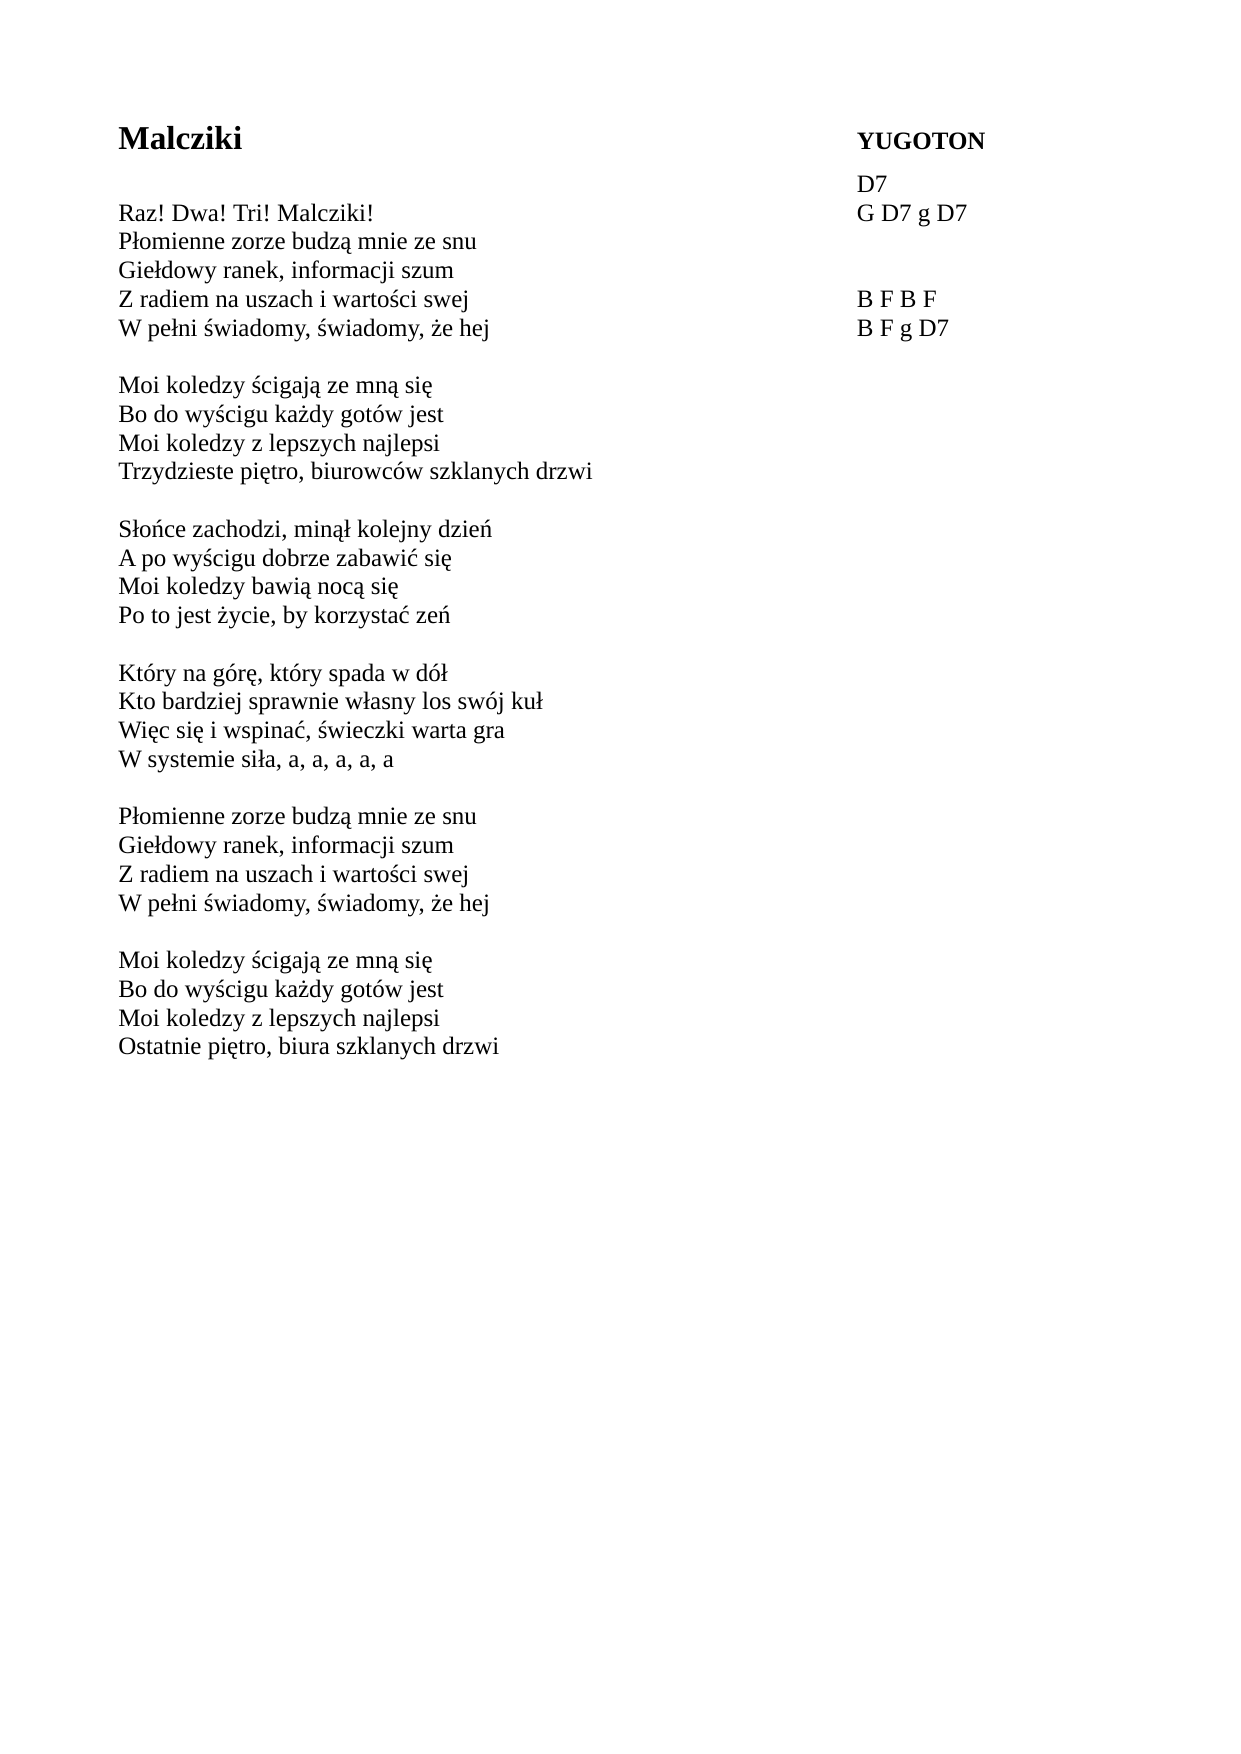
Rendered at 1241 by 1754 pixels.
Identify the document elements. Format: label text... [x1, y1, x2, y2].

text Bo do wyścigu każdy gotów jest [118, 399, 1122, 428]
text Giełdowy ranek, informacji szum [118, 830, 1122, 859]
text Który na górę, który spada w dół [118, 658, 1122, 686]
text Giełdowy ranek, informacji szum [118, 255, 1122, 284]
text Raz! Dwa! Tri! Malcziki! G D7 g D7 [118, 198, 1122, 226]
text Z radiem na uszach i wartości swej [118, 859, 1122, 888]
text W systemie siła, a, a, a, a, a [118, 744, 1122, 773]
text Po to jest życie, by korzystać zeń [118, 600, 1122, 629]
subtitle Malcziki YUGOTON [118, 118, 1122, 156]
text D7 [118, 169, 1122, 198]
text Więc się i wspinać, świeczki warta gra [118, 715, 1122, 744]
text Płomienne zorze budzą mnie ze snu [118, 226, 1122, 255]
text A po wyścigu dobrze zabawić się [118, 543, 1122, 571]
text Bo do wyścigu każdy gotów jest [118, 974, 1122, 1003]
text Ostatnie piętro, biura szklanych drzwi [118, 1031, 1122, 1060]
text Moi koledzy z lepszych najlepsi [118, 428, 1122, 456]
text Słońce zachodzi, minął kolejny dzień [118, 514, 1122, 543]
text Moi koledzy ścigają ze mną się [118, 370, 1122, 399]
text W pełni świadomy, świadomy, że hej B F g D7 [118, 313, 1122, 341]
text Z radiem na uszach i wartości swej B F B F [118, 284, 1122, 313]
text Płomienne zorze budzą mnie ze snu [118, 801, 1122, 830]
text Kto bardziej sprawnie własny los swój kuł [118, 686, 1122, 715]
text W pełni świadomy, świadomy, że hej [118, 888, 1122, 916]
text Moi koledzy ścigają ze mną się [118, 945, 1122, 974]
text Trzydzieste piętro, biurowców szklanych drzwi [118, 456, 1122, 485]
text Moi koledzy z lepszych najlepsi [118, 1003, 1122, 1031]
text Moi koledzy bawią nocą się [118, 571, 1122, 600]
